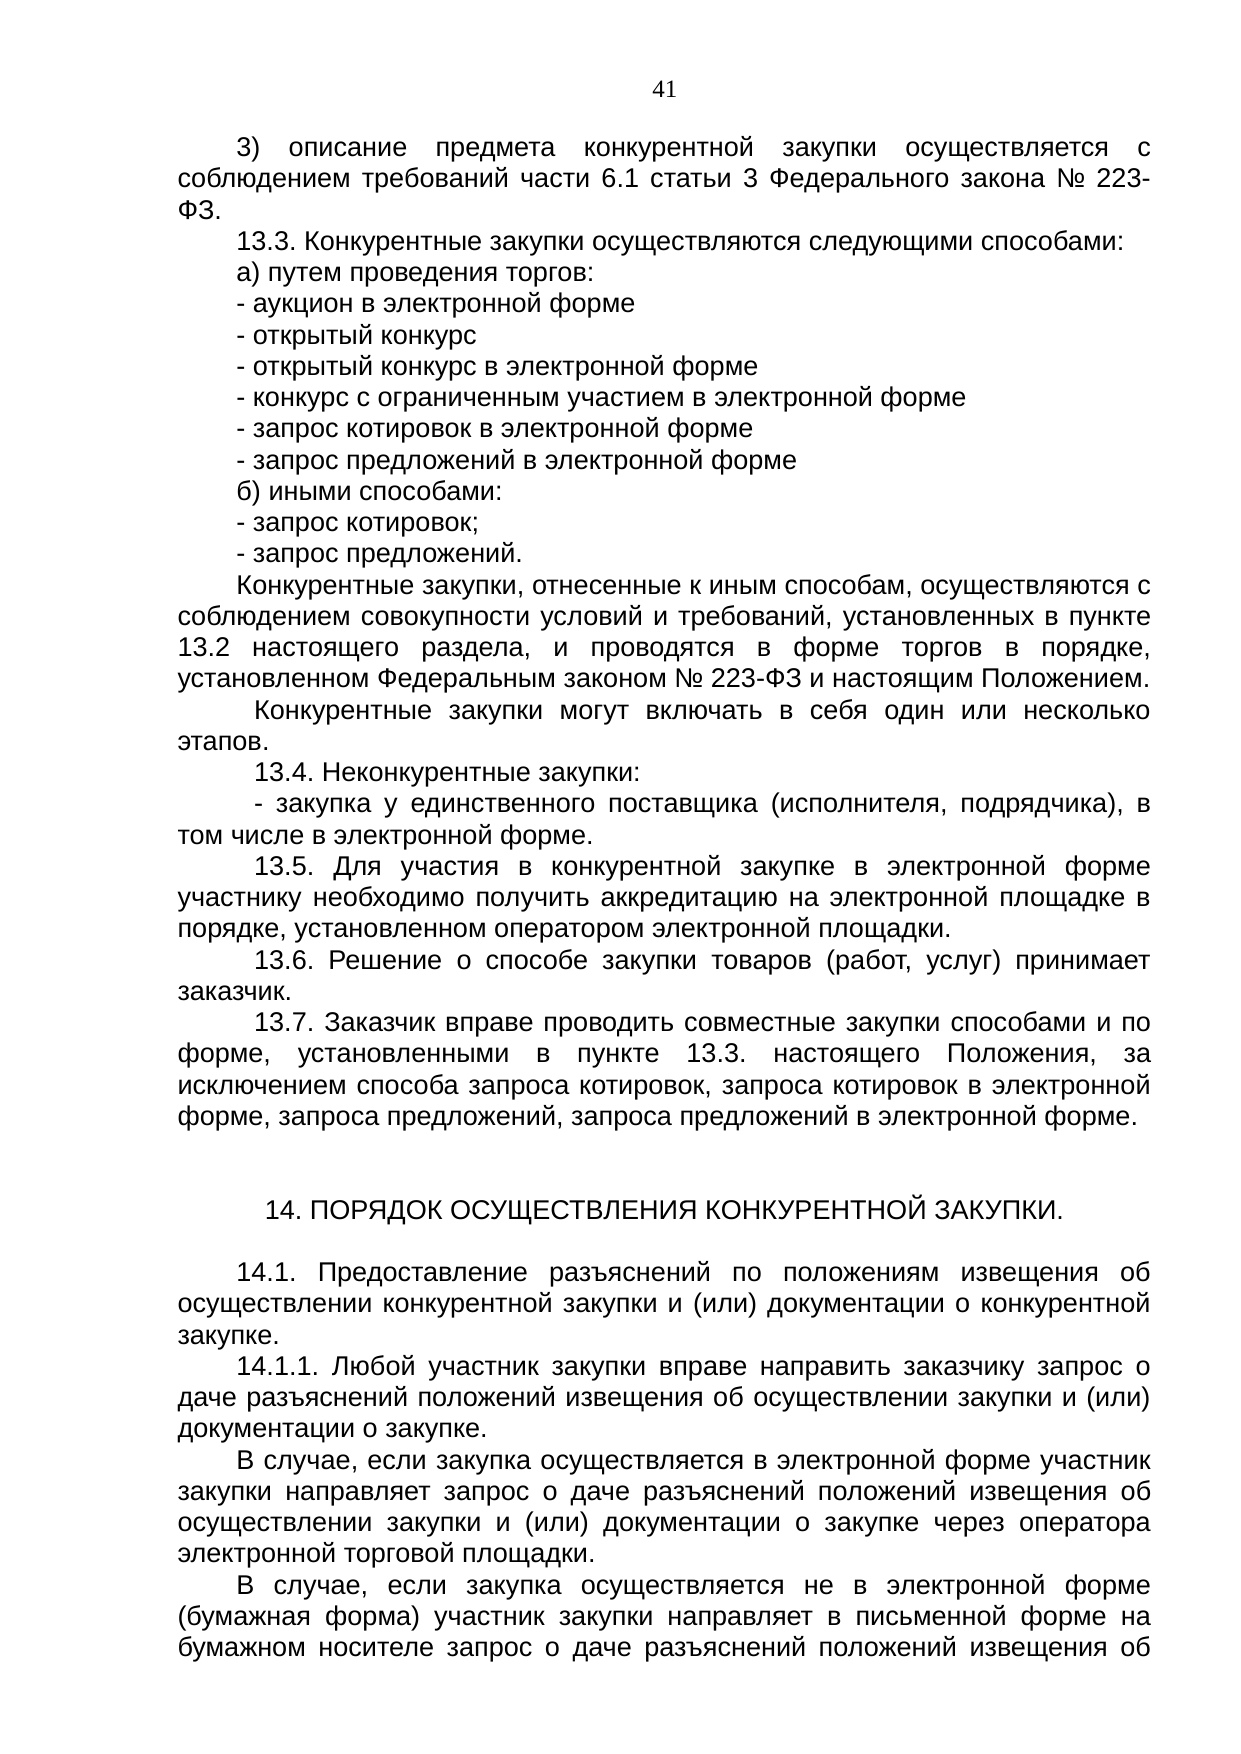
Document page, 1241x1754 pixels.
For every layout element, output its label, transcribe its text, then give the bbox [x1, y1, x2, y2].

text 13.3. Конкурентные закупки осуществляются следующими способами: [177, 225, 1152, 256]
text Конкурентные закупки, отнесенные к иным способам, осуществляются с соблюдением совокупности условий и требований, установленных в пункте 13.2 настоящего раздела, и проводятся в форме торгов в порядке, установленном Федеральным законом № 223-ФЗ и настоящим Положением. [177, 569, 1152, 694]
text 14. ПОРЯДОК ОСУЩЕСТВЛЕНИЯ КОНКУРЕНТНОЙ ЗАКУПКИ. [177, 1194, 1152, 1225]
text 14.1. Предоставление разъяснений по положениям извещения об осуществлении конкурентной закупки и (или) документации о конкурентной закупке. [177, 1256, 1152, 1350]
text 13.7. Заказчик вправе проводить совместные закупки способами и по форме, установленными в пункте 13.3. настоящего Положения, за исключением способа запроса котировок, запроса котировок в электронной форме, запроса предложений, запроса предложений в электронной форме. [177, 1006, 1152, 1131]
text 13.4. Неконкурентные закупки: [177, 756, 1152, 787]
text - конкурс с ограниченным участием в электронной форме [177, 381, 1152, 412]
text 3) описание предмета конкурентной закупки осуществляется с соблюдением требований части 6.1 статьи 3 Федерального закона № 223-ФЗ. [177, 131, 1152, 225]
text - открытый конкурс [177, 319, 1152, 350]
text - открытый конкурс в электронной форме [177, 350, 1152, 381]
text Конкурентные закупки могут включать в себя один или несколько этапов. [177, 694, 1152, 756]
text - запрос котировок; [177, 506, 1152, 537]
text - аукцион в электронной форме [177, 287, 1152, 319]
text В случае, если закупка осуществляется в электронной форме участник закупки направляет запрос о даче разъяснений положений извещения об осуществлении закупки и (или) документации о закупке через оператора электронной торговой площадки. [177, 1444, 1152, 1569]
text б) иными способами: [177, 475, 1152, 506]
text 14.1.1. Любой участник закупки вправе направить заказчику запрос о даче разъяснений положений извещения об осуществлении закупки и (или) документации о закупке. [177, 1350, 1152, 1444]
text - запрос предложений в электронной форме [177, 444, 1152, 475]
text а) путем проведения торгов: [177, 256, 1152, 287]
text - закупка у единственного поставщика (исполнителя, подрядчика), в том числе в электронной форме. [177, 787, 1152, 850]
text 13.5. Для участия в конкурентной закупке в электронной форме участнику необходимо получить аккредитацию на электронной площадке в порядке, установленном оператором электронной площадки. [177, 850, 1152, 944]
text - запрос котировок в электронной форме [177, 412, 1152, 444]
text - запрос предложений. [177, 537, 1152, 569]
text В случае, если закупка осуществляется не в электронной форме (бумажная форма) участник закупки направляет в письменной форме на бумажном носителе запрос о даче разъяснений положений извещения об [177, 1569, 1152, 1662]
text 13.6. Решение о способе закупки товаров (работ, услуг) принимает заказчик. [177, 944, 1152, 1006]
